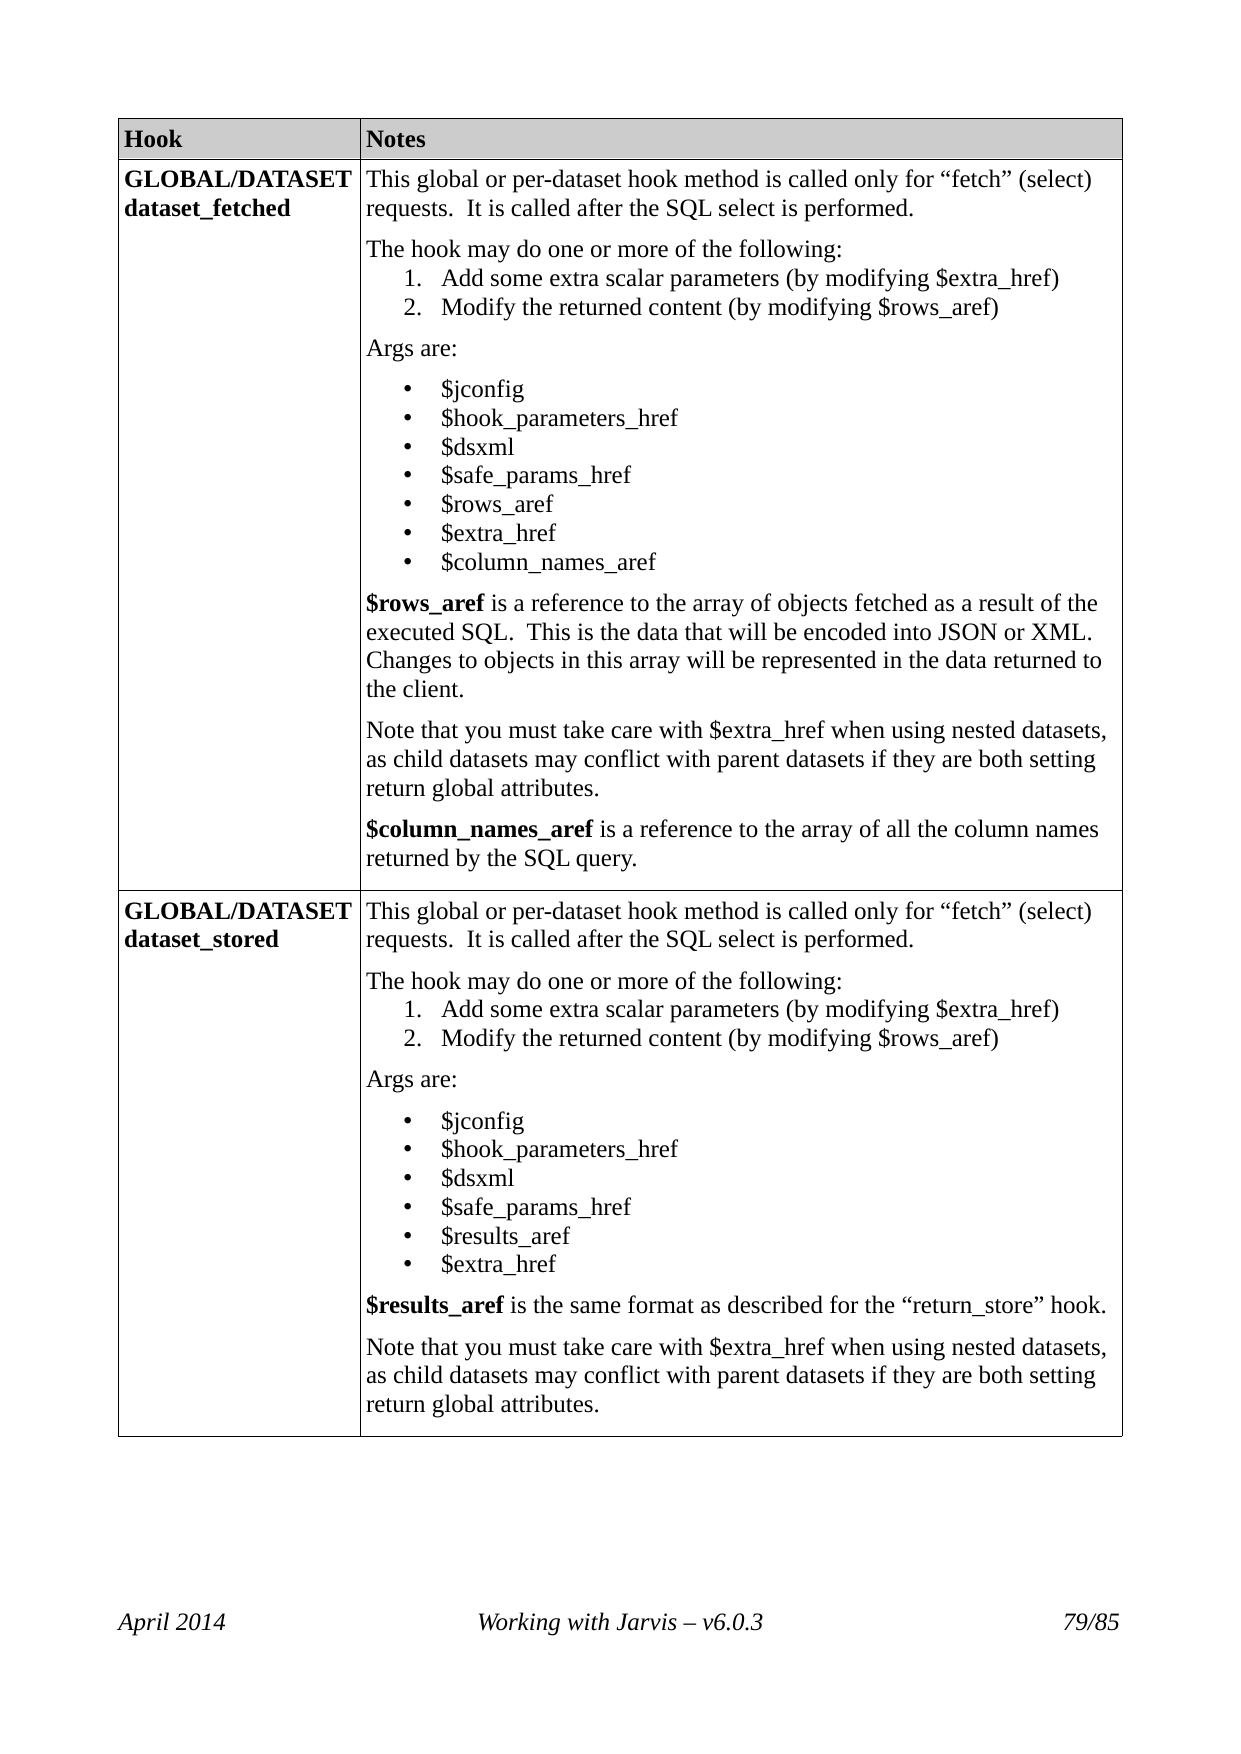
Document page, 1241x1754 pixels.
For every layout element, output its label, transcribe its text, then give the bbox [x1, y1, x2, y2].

table_header Hook [119, 119, 360, 158]
table_header Notes [361, 119, 1122, 158]
table_cell GLOBAL/DATASET dataset_fetched [119, 160, 360, 890]
table_cell This global or per-dataset hook method is called only for “fetch” (select) requests. It is called after the SQL select is performed. The hook may do one or more of the following: Add some extra scalar parameters (by modifying $extra_href) Modify the returned content (by modifying $rows_aref) Args are: $jconfig $hook_parameters_href $dsxml $safe_params_href $rows_aref $extra_href $column_names_aref $rows_aref is a reference to the array of objects fetched as a result of the executed SQL. This is the data that will be encoded into JSON or XML. Changes to objects in this array will be represented in the data returned to the client. Note that you must take care with $extra_href when using nested datasets, as child datasets may conflict with parent datasets if they are both setting return global attributes. $column_names_aref is a reference to the array of all the column names returned by the SQL query. [361, 160, 1122, 890]
table_cell GLOBAL/DATASET dataset_stored [119, 891, 360, 1436]
table_cell This global or per-dataset hook method is called only for “fetch” (select) requests. It is called after the SQL select is performed. The hook may do one or more of the following: Add some extra scalar parameters (by modifying $extra_href) Modify the returned content (by modifying $rows_aref) Args are: $jconfig $hook_parameters_href $dsxml $safe_params_href $results_aref $extra_href $results_aref is the same format as described for the “return_store” hook. Note that you must take care with $extra_href when using nested datasets, as child datasets may conflict with parent datasets if they are both setting return global attributes. [361, 891, 1122, 1436]
